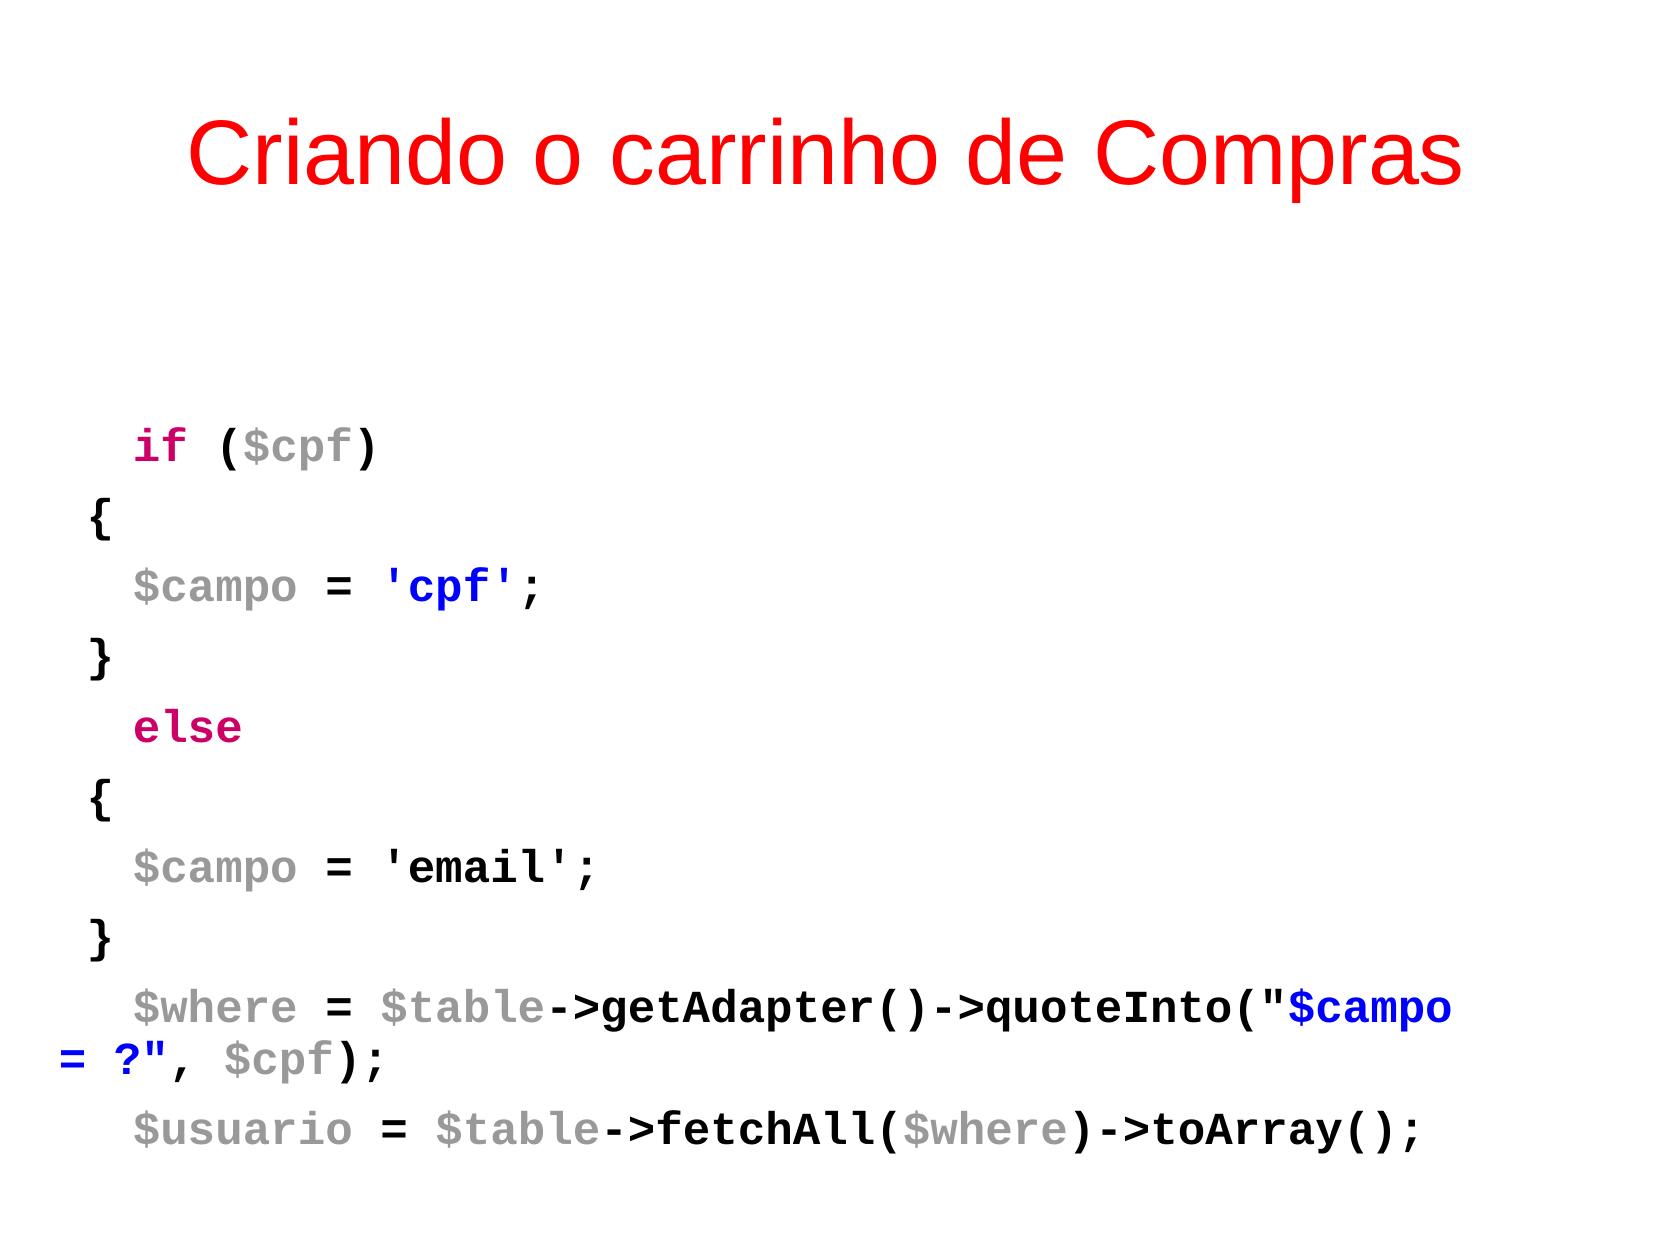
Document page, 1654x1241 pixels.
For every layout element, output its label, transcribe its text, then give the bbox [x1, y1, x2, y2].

list if ($cpf) { $campo = 'cpf'; } else { $campo = 'email'; } $where = $table->getAdapter()->quoteInto("$campo = ?", $cpf); $usuario = $table->fetchAll($where)->toArray(); [59, 283, 1607, 1182]
title Criando o carrinho de Compras [82, 49, 1571, 257]
